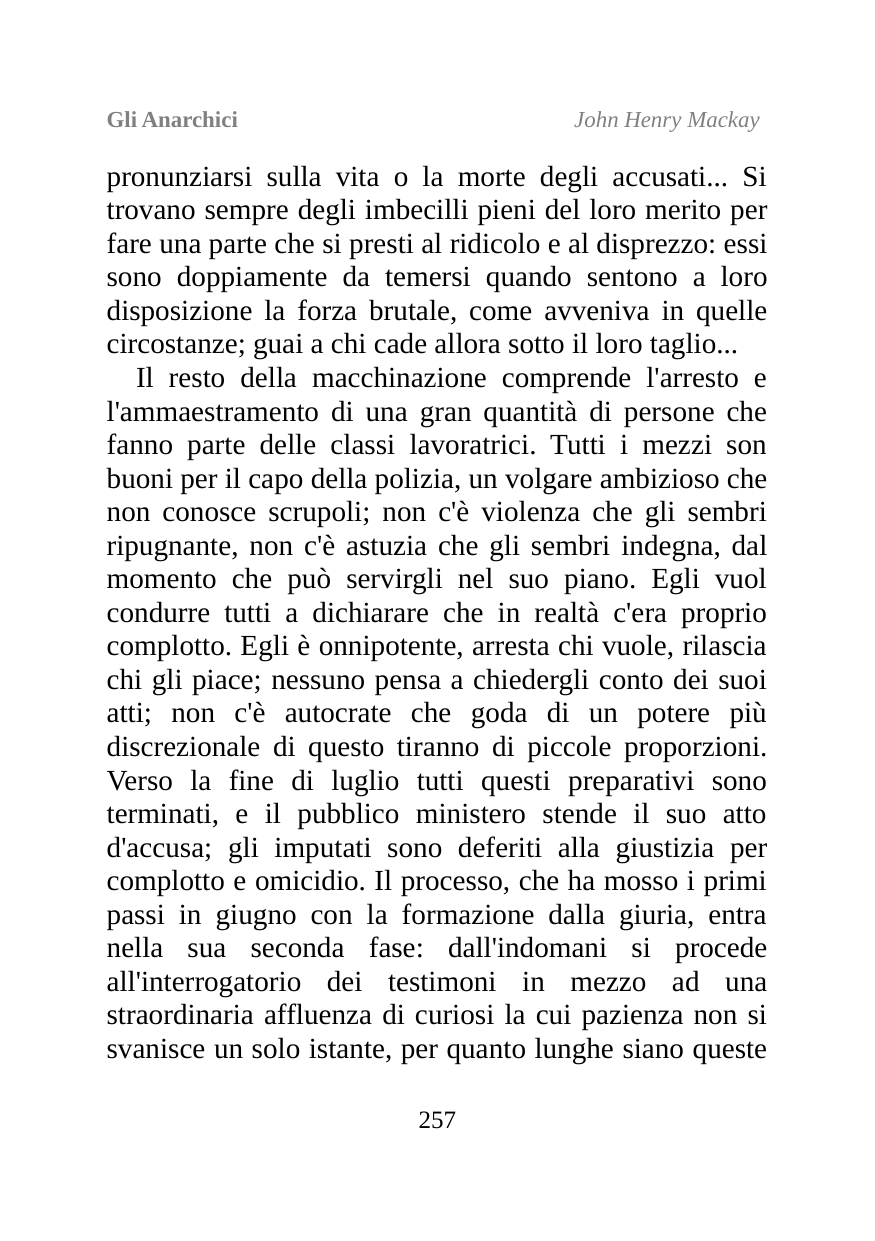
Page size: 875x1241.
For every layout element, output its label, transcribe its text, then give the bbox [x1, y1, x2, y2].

text Il resto della macchinazione comprende l'arresto e l'ammaestramento di una gran quantità di persone che fanno parte delle classi lavoratrici. Tutti i mezzi son buoni per il capo della polizia, un volgare ambizioso che non conosce scrupoli; non c'è violenza che gli sembri ripugnante, non c'è astuzia che gli sembri indegna, dal momento che può servirgli nel suo piano. Egli vuol condurre tutti a dichiarare che in realtà c'era proprio complotto. Egli è onnipotente, arresta chi vuole, rilascia chi gli piace; nessuno pensa a chiedergli conto dei suoi atti; non c'è autocrate che goda di un potere più discrezionale di questo tiranno di piccole proporzioni. Verso la fine di luglio tutti questi preparativi sono terminati, e il pubblico ministero stende il suo atto d'accusa; gli imputati sono deferiti alla giustizia per complotto e omicidio. Il processo, che ha mosso i primi passi in giugno con la formazione dalla giuria, entra nella sua seconda fase: dall'indomani si procede all'interrogatorio dei testimoni in mezzo ad una straordinaria affluenza di curiosi la cui pazienza non si svanisce un solo istante, per quanto lunghe siano queste [106, 360, 768, 1064]
text pronunziarsi sulla vita o la morte degli accusati... Si trovano sempre degli imbecilli pieni del loro merito per fare una parte che si presti al ridicolo e al disprezzo: essi sono doppiamente da temersi quando sentono a loro disposizione la forza brutale, come avveniva in quelle circostanze; guai a chi cade allora sotto il loro taglio... [106, 159, 768, 360]
